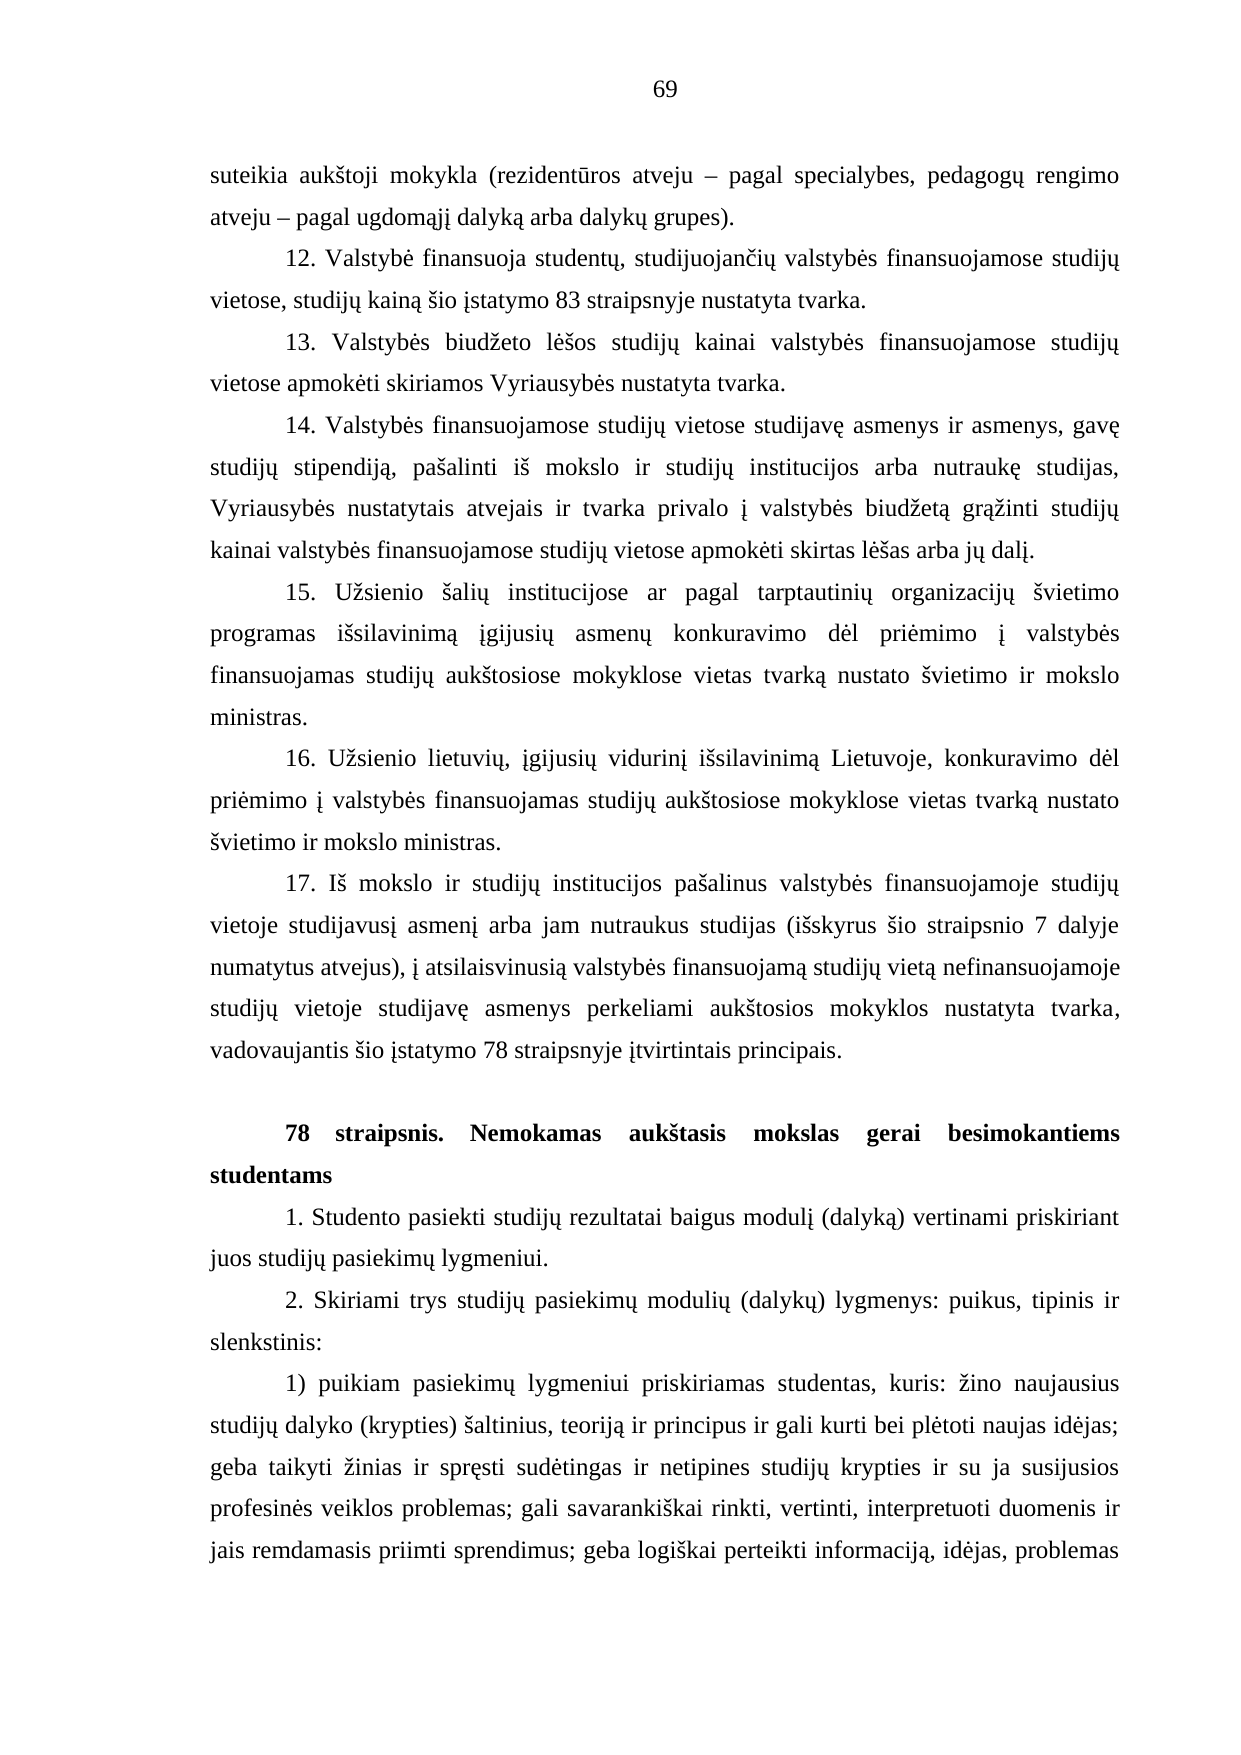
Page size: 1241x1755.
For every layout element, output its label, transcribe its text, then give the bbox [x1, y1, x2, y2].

text 1) puikiam pasiekimų lygmeniui priskiriamas studentas, kuris: žino naujausius studijų dalyko (krypties) šaltinius, teoriją ir principus ir gali kurti bei plėtoti naujas idėjas; geba taikyti žinias ir spręsti sudėtingas ir netipines studijų krypties ir su ja susijusios profesinės veiklos problemas; gali savarankiškai rinkti, vertinti, interpretuoti duomenis ir jais remdamasis priimti sprendimus; geba logiškai perteikti informaciją, idėjas, problemas [210, 1358, 1120, 1567]
text 15. Užsienio šalių institucijose ar pagal tarptautinių organizacijų švietimo programas išsilavinimą įgijusių asmenų konkuravimo dėl priėmimo į valstybės finansuojamas studijų aukštosiose mokyklose vietas tvarką nustato švietimo ir mokslo ministras. [210, 567, 1120, 733]
text 1. Studento pasiekti studijų rezultatai baigus modulį (dalyką) vertinami priskiriant juos studijų pasiekimų lygmeniui. [210, 1192, 1120, 1275]
text 13. Valstybės biudžeto lėšos studijų kainai valstybės finansuojamose studijų vietose apmokėti skiriamos Vyriausybės nustatyta tvarka. [210, 317, 1120, 400]
text 78 straipsnis. Nemokamas aukštasis mokslas gerai besimokantiems studentams [210, 1108, 1120, 1192]
text 17. Iš mokslo ir studijų institucijos pašalinus valstybės finansuojamoje studijų vietoje studijavusį asmenį arba jam nutraukus studijas (išskyrus šio straipsnio 7 dalyje numatytus atvejus), į atsilaisvinusią valstybės finansuojamą studijų vietą nefinansuojamoje studijų vietoje studijavę asmenys perkeliami aukštosios mokyklos nustatyta tvarka, vadovaujantis šio įstatymo 78 straipsnyje įtvirtintais principais. [210, 858, 1120, 1067]
text suteikia aukštoji mokykla (rezidentūros atveju – pagal specialybes, pedagogų rengimo atveju – pagal ugdomąjį dalyką arba dalykų grupes). [210, 150, 1120, 233]
text 16. Užsienio lietuvių, įgijusių vidurinį išsilavinimą Lietuvoje, konkuravimo dėl priėmimo į valstybės finansuojamas studijų aukštosiose mokyklose vietas tvarką nustato švietimo ir mokslo ministras. [210, 733, 1120, 858]
text 12. Valstybė finansuoja studentų, studijuojančių valstybės finansuojamose studijų vietose, studijų kainą šio įstatymo 83 straipsnyje nustatyta tvarka. [210, 233, 1120, 317]
text 2. Skiriami trys studijų pasiekimų modulių (dalykų) lygmenys: puikus, tipinis ir slenkstinis: [210, 1275, 1120, 1358]
text 14. Valstybės finansuojamose studijų vietose studijavę asmenys ir asmenys, gavę studijų stipendiją, pašalinti iš mokslo ir studijų institucijos arba nutraukę studijas, Vyriausybės nustatytais atvejais ir tvarka privalo į valstybės biudžetą grąžinti studijų kainai valstybės finansuojamose studijų vietose apmokėti skirtas lėšas arba jų dalį. [210, 400, 1120, 567]
